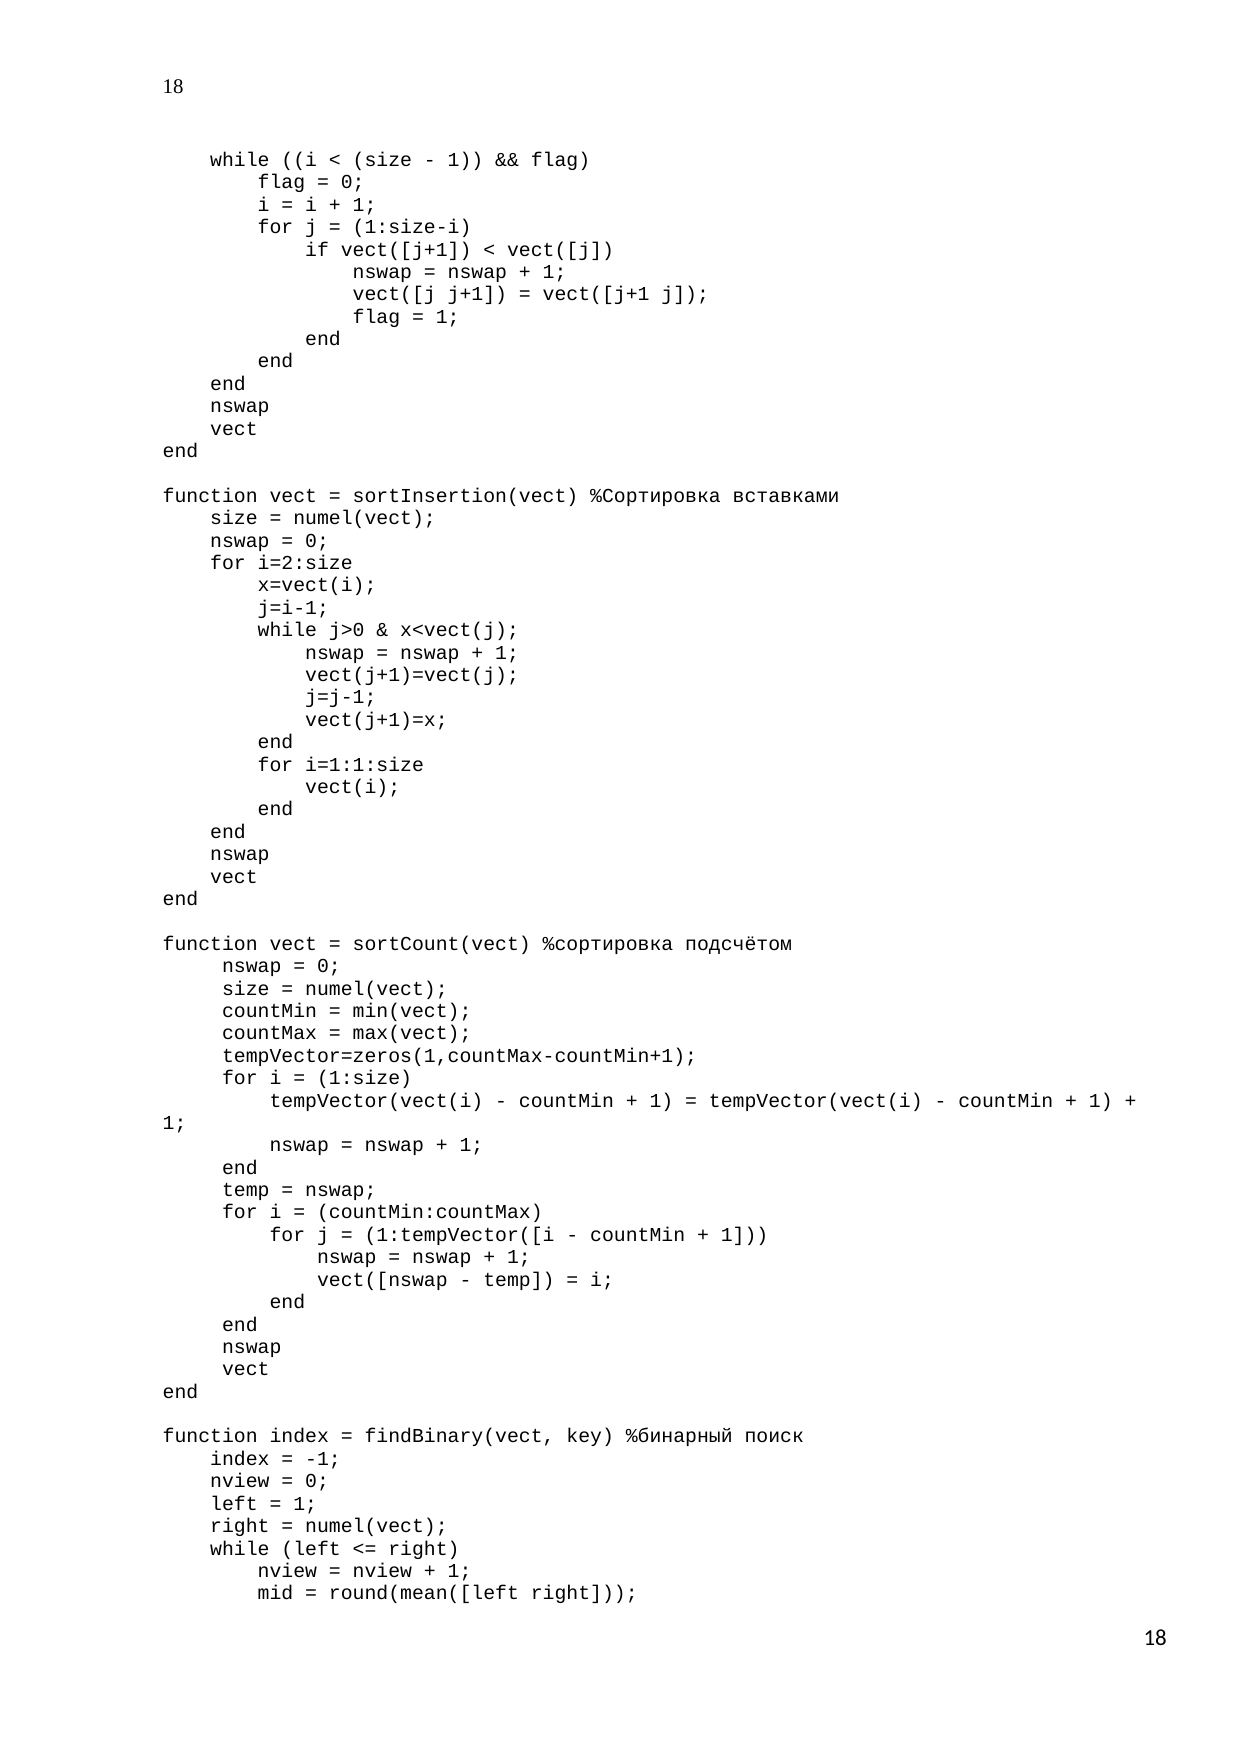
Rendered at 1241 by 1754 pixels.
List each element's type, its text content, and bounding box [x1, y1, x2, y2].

text j=i-1; [162, 598, 1166, 620]
text end [162, 822, 1166, 844]
text end [162, 1382, 1166, 1404]
text while (left <= right) [162, 1538, 1166, 1561]
text function vect = sortInsertion(vect) %Сортировка вставками [162, 486, 1166, 508]
text while j>0 & x<vect(j); [162, 620, 1166, 643]
text for i=2:size [162, 553, 1166, 575]
text end [162, 1292, 1166, 1314]
text end [162, 374, 1166, 396]
text flag = 0; [162, 172, 1166, 195]
text nswap = 0; [162, 956, 1166, 978]
text nswap = 0; [162, 531, 1166, 553]
text left = 1; [162, 1494, 1166, 1516]
text end [162, 441, 1166, 463]
text end [162, 1314, 1166, 1337]
text for j = (1:tempVector([i - countMin + 1])) [162, 1225, 1166, 1247]
text vect(j+1)=vect(j); [162, 665, 1166, 687]
text nswap = nswap + 1; [162, 1247, 1166, 1270]
text for i = (countMin:countMax) [162, 1202, 1166, 1225]
text for j = (1:size-i) [162, 217, 1166, 239]
text end [162, 351, 1166, 374]
text vect [162, 419, 1166, 441]
text nview = nview + 1; [162, 1561, 1166, 1583]
text for i = (1:size) [162, 1068, 1166, 1091]
text while ((i < (size - 1)) && flag) [162, 150, 1166, 172]
text function index = findBinary(vect, key) %бинарный поиск [162, 1426, 1166, 1449]
text end [162, 799, 1166, 822]
text countMax = max(vect); [162, 1023, 1166, 1046]
text function vect = sortCount(vect) %сортировка подсчётом [162, 934, 1166, 956]
text end [162, 889, 1166, 911]
text nswap = nswap + 1; [162, 1135, 1166, 1158]
text countMin = min(vect); [162, 1001, 1166, 1023]
text tempVector(vect(i) - countMin + 1) = tempVector(vect(i) - countMin + 1) + 1; [162, 1091, 1166, 1135]
text end [162, 732, 1166, 754]
text i = i + 1; [162, 195, 1166, 217]
text vect [162, 867, 1166, 889]
text if vect([j+1]) < vect([j]) [162, 239, 1166, 262]
text flag = 1; [162, 307, 1166, 329]
text vect([nswap - temp]) = i; [162, 1270, 1166, 1292]
text size = numel(vect); [162, 508, 1166, 531]
text j=j-1; [162, 687, 1166, 710]
text right = numel(vect); [162, 1516, 1166, 1538]
text vect(i); [162, 777, 1166, 799]
text nswap [162, 1337, 1166, 1359]
text vect([j j+1]) = vect([j+1 j]); [162, 284, 1166, 307]
text end [162, 329, 1166, 351]
text nswap [162, 844, 1166, 867]
text tempVector=zeros(1,countMax-countMin+1); [162, 1046, 1166, 1068]
text temp = nswap; [162, 1180, 1166, 1202]
text x=vect(i); [162, 575, 1166, 598]
text index = -1; [162, 1449, 1166, 1471]
text vect(j+1)=x; [162, 710, 1166, 732]
text nswap = nswap + 1; [162, 262, 1166, 284]
text mid = round(mean([left right])); [162, 1583, 1166, 1606]
text nview = 0; [162, 1471, 1166, 1494]
text nswap = nswap + 1; [162, 643, 1166, 665]
text end [162, 1158, 1166, 1180]
text nswap [162, 396, 1166, 419]
text vect [162, 1359, 1166, 1382]
text for i=1:1:size [162, 754, 1166, 777]
text size = numel(vect); [162, 978, 1166, 1001]
